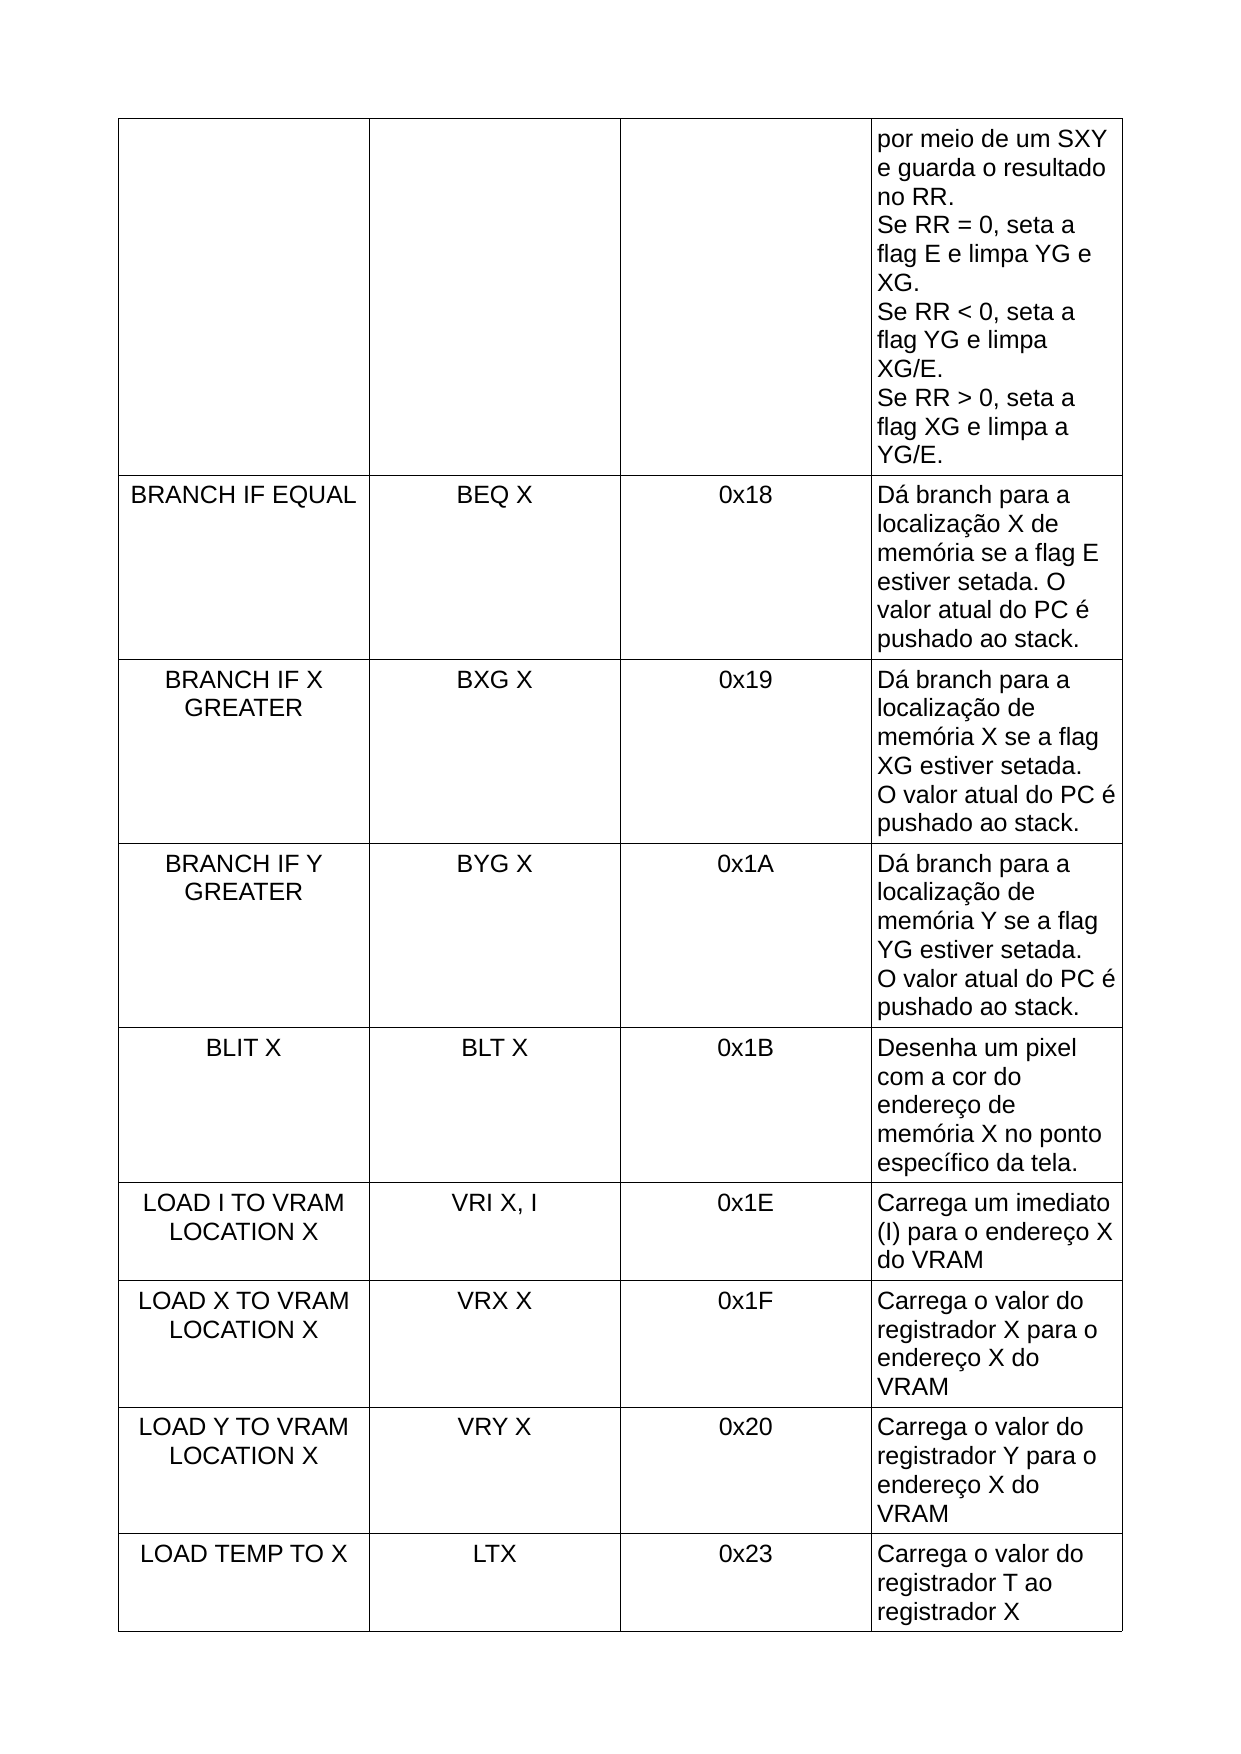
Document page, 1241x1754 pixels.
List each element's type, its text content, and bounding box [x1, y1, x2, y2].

table_cell BYG X [370, 844, 620, 1027]
table_cell VRI X, I [370, 1183, 620, 1280]
table_cell LOAD X TO VRAM LOCATION X [119, 1281, 369, 1407]
table_cell Dá branch para a localização de memória Y se a flag YG estiver setada. O valor atual do PC é pushado ao stack. [872, 844, 1122, 1027]
table_cell 0x1A [621, 844, 871, 1027]
table_cell LTX [370, 1534, 620, 1631]
table_cell 0x20 [621, 1408, 871, 1533]
table_cell Desenha um pixel com a cor do endereço de memória X no ponto específico da tela. [872, 1028, 1122, 1182]
table_cell LOAD I TO VRAM LOCATION X [119, 1183, 369, 1280]
table_cell 0x1B [621, 1028, 871, 1182]
table_cell BRANCH IF Y GREATER [119, 844, 369, 1027]
table_cell Carrega o valor do registrador T ao registrador X [872, 1534, 1122, 1631]
table_cell BXG X [370, 660, 620, 843]
table_cell VRX X [370, 1281, 620, 1407]
table_cell [119, 119, 369, 475]
table_cell BRANCH IF EQUAL [119, 476, 369, 659]
table_cell BEQ X [370, 476, 620, 659]
table_cell Carrega um imediato (I) para o endereço X do VRAM [872, 1183, 1122, 1280]
table_cell 0x1E [621, 1183, 871, 1280]
table_cell LOAD Y TO VRAM LOCATION X [119, 1408, 369, 1533]
table_cell LOAD TEMP TO X [119, 1534, 369, 1631]
table_cell 0x23 [621, 1534, 871, 1631]
table_cell Dá branch para a localização X de memória se a flag E estiver setada. O valor atual do PC é pushado ao stack. [872, 476, 1122, 659]
table_cell Dá branch para a localização de memória X se a flag XG estiver setada. O valor atual do PC é pushado ao stack. [872, 660, 1122, 843]
table_cell VRY X [370, 1408, 620, 1533]
table_cell [621, 119, 871, 475]
table_cell 0x18 [621, 476, 871, 659]
table_cell 0x1F [621, 1281, 871, 1407]
table_cell [370, 119, 620, 475]
table_cell 0x19 [621, 660, 871, 843]
table_cell BLT X [370, 1028, 620, 1182]
table_cell Carrega o valor do registrador X para o endereço X do VRAM [872, 1281, 1122, 1407]
table_cell BLIT X [119, 1028, 369, 1182]
table_cell por meio de um SXY e guarda o resultado no RR. Se RR = 0, seta a flag E e limpa YG e XG. Se RR < 0, seta a flag YG e limpa XG/E. Se RR > 0, seta a flag XG e limpa a YG/E. [872, 119, 1122, 475]
table_cell Carrega o valor do registrador Y para o endereço X do VRAM [872, 1408, 1122, 1533]
table_cell BRANCH IF X GREATER [119, 660, 369, 843]
